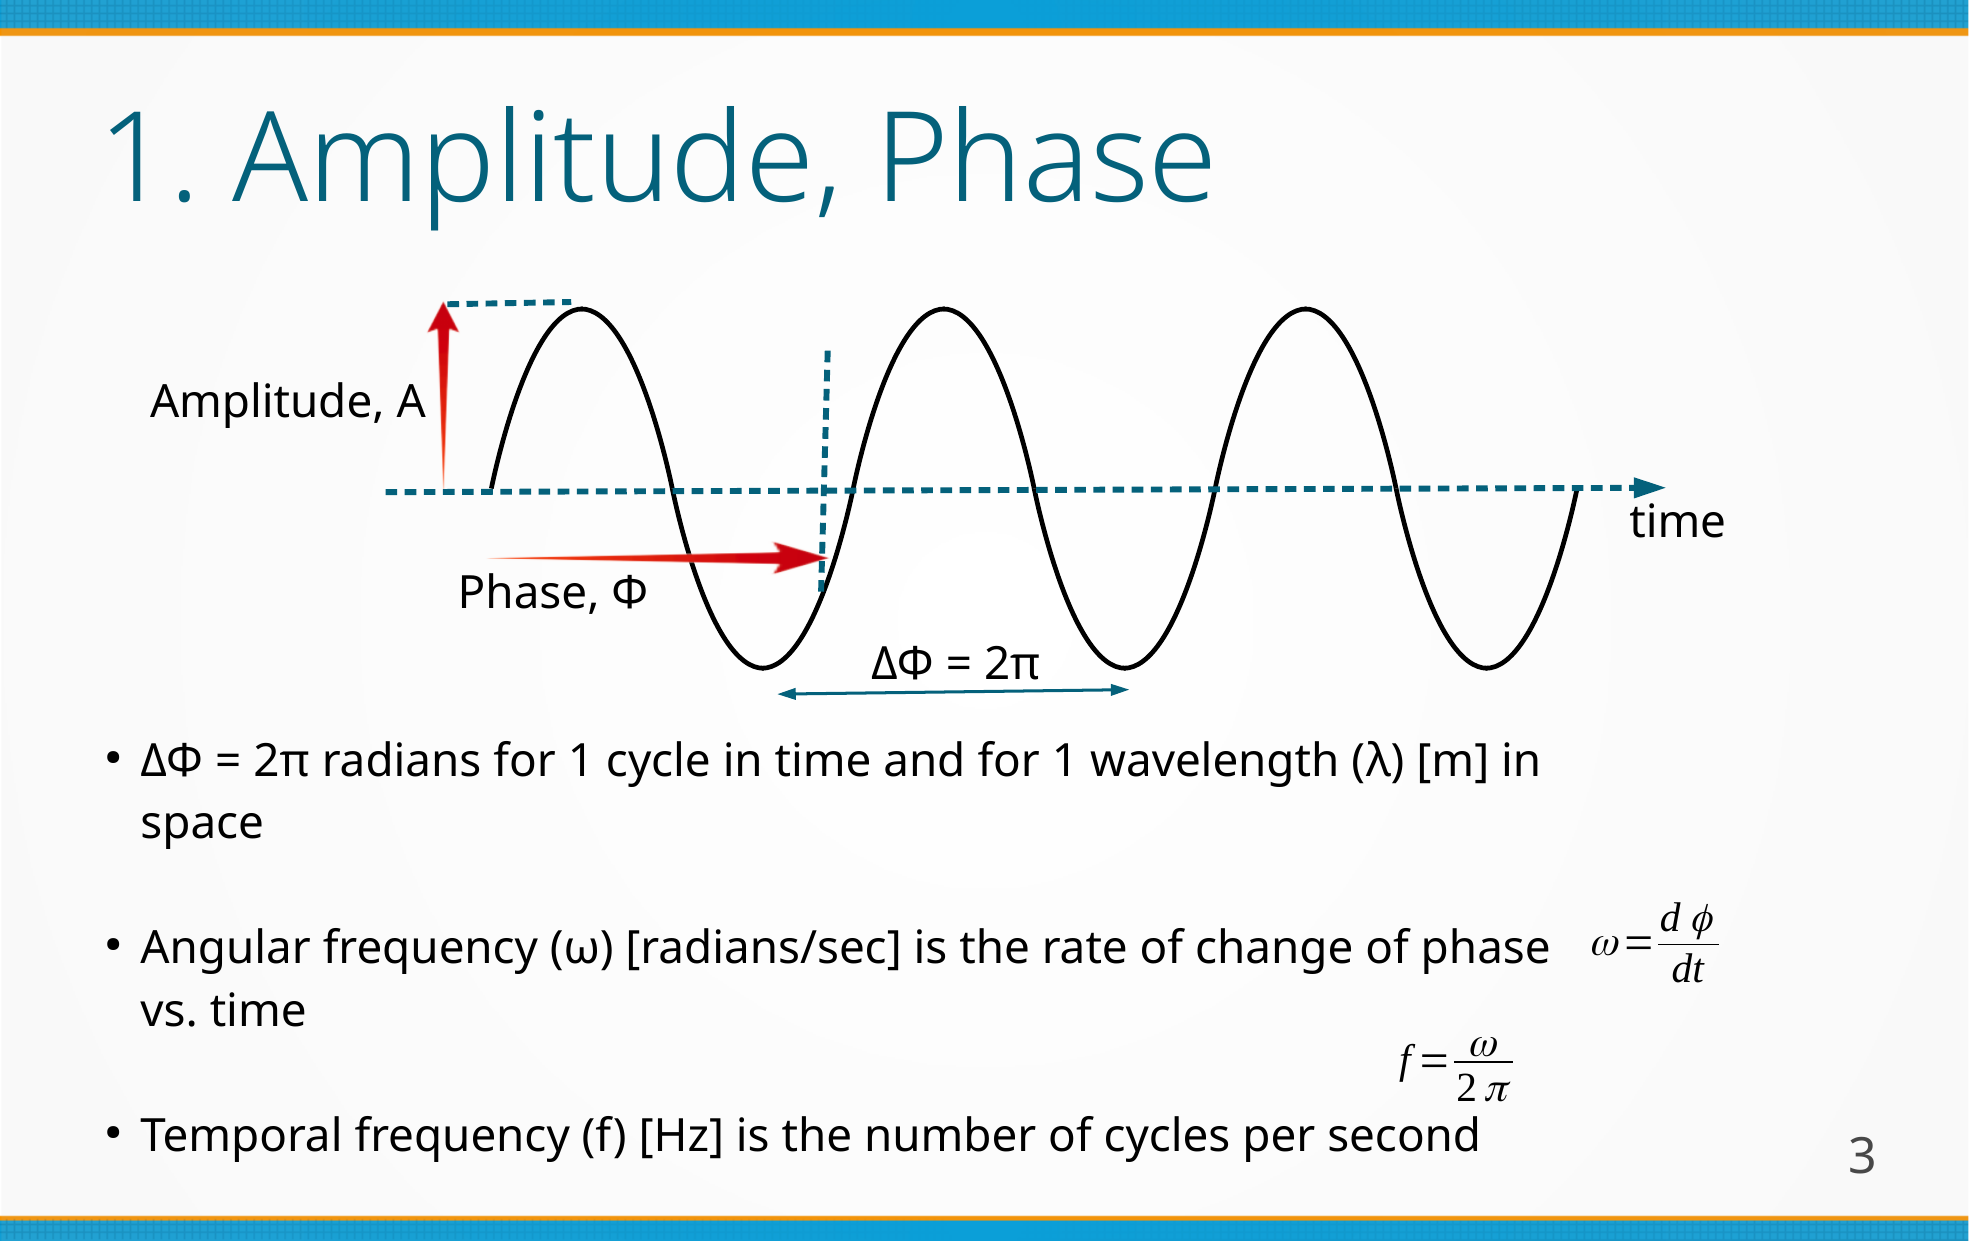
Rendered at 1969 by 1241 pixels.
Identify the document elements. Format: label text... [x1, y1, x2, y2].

text_box Amplitude, A [144, 342, 478, 456]
text_box Phase, Φ [451, 534, 671, 648]
title 1. Amplitude, Phase [98, 49, 1870, 257]
chart [1581, 894, 1727, 992]
text_box ΔΦ = 2π radians for 1 cycle in time and for 1 wavelength (λ) [m] in space Angular frequency (ω) [radians/sec] is the rate of change of phase vs. time Temporal frequency (f) [Hz] is the number of cycles per second [99, 767, 1569, 1125]
picture [0, 0, 1969, 1241]
text_box ΔΦ = 2π [865, 627, 1057, 697]
text_box time [1623, 485, 1741, 555]
chart [1390, 1034, 1522, 1112]
